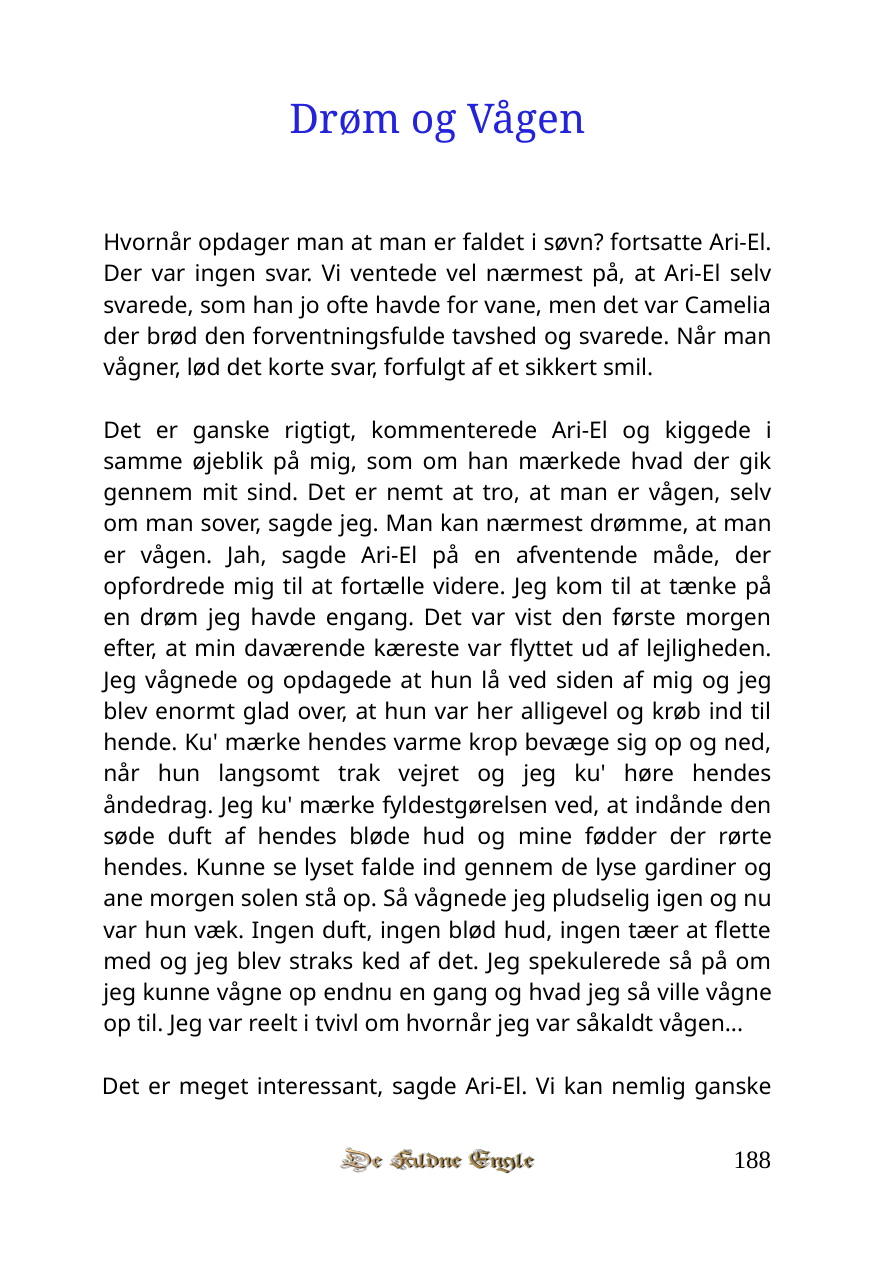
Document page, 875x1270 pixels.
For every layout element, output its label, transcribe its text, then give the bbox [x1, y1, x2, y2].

text Det er ganske rigtigt, kommenterede Ari-El og kiggede i samme øjeblik på mig, som om han mærkede hvad der gik gennem mit sind. Det er nemt at tro, at man er vågen, selv om man sover, sagde jeg. Man kan nærmest drømme, at man er vågen. Jah, sagde Ari-El på en afventende måde, der opfordrede mig til at fortælle videre. Jeg kom til at tænke på en drøm jeg havde engang. Det var vist den første morgen efter, at min daværende kæreste var flyttet ud af lejligheden. Jeg vågnede og opdagede at hun lå ved siden af mig og jeg blev enormt glad over, at hun var her alligevel og krøb ind til hende. Ku' mærke hendes varme krop bevæge sig op og ned, når hun langsomt trak vejret og jeg ku' høre hendes åndedrag. Jeg ku' mærke fyldestgørelsen ved, at indånde den søde duft af hendes bløde hud og mine fødder der rørte hendes. Kunne se lyset falde ind gennem de lyse gardiner og ane morgen solen stå op. Så vågnede jeg pludselig igen og nu var hun væk. Ingen duft, ingen blød hud, ingen tæer at flette med og jeg blev straks ked af det. Jeg spekulerede så på om jeg kunne vågne op endnu en gang og hvad jeg så ville vågne op til. Jeg var reelt i tvivl om hvornår jeg var såkaldt vågen... [103, 414, 772, 1039]
text Hvornår opdager man at man er faldet i søvn? fortsatte Ari-El. Der var ingen svar. Vi ventede vel nærmest på, at Ari-El selv svarede, som han jo ofte havde for vane, men det var Camelia der brød den forventningsfulde tavshed og svarede. Når man vågner, lød det korte svar, forfulgt af et sikkert smil. [103, 226, 772, 382]
text Det er meget interessant, sagde Ari-El. Vi kan nemlig ganske [102, 1070, 772, 1101]
picture [337, 1145, 537, 1175]
subtitle Drøm og Vågen [102, 90, 772, 145]
